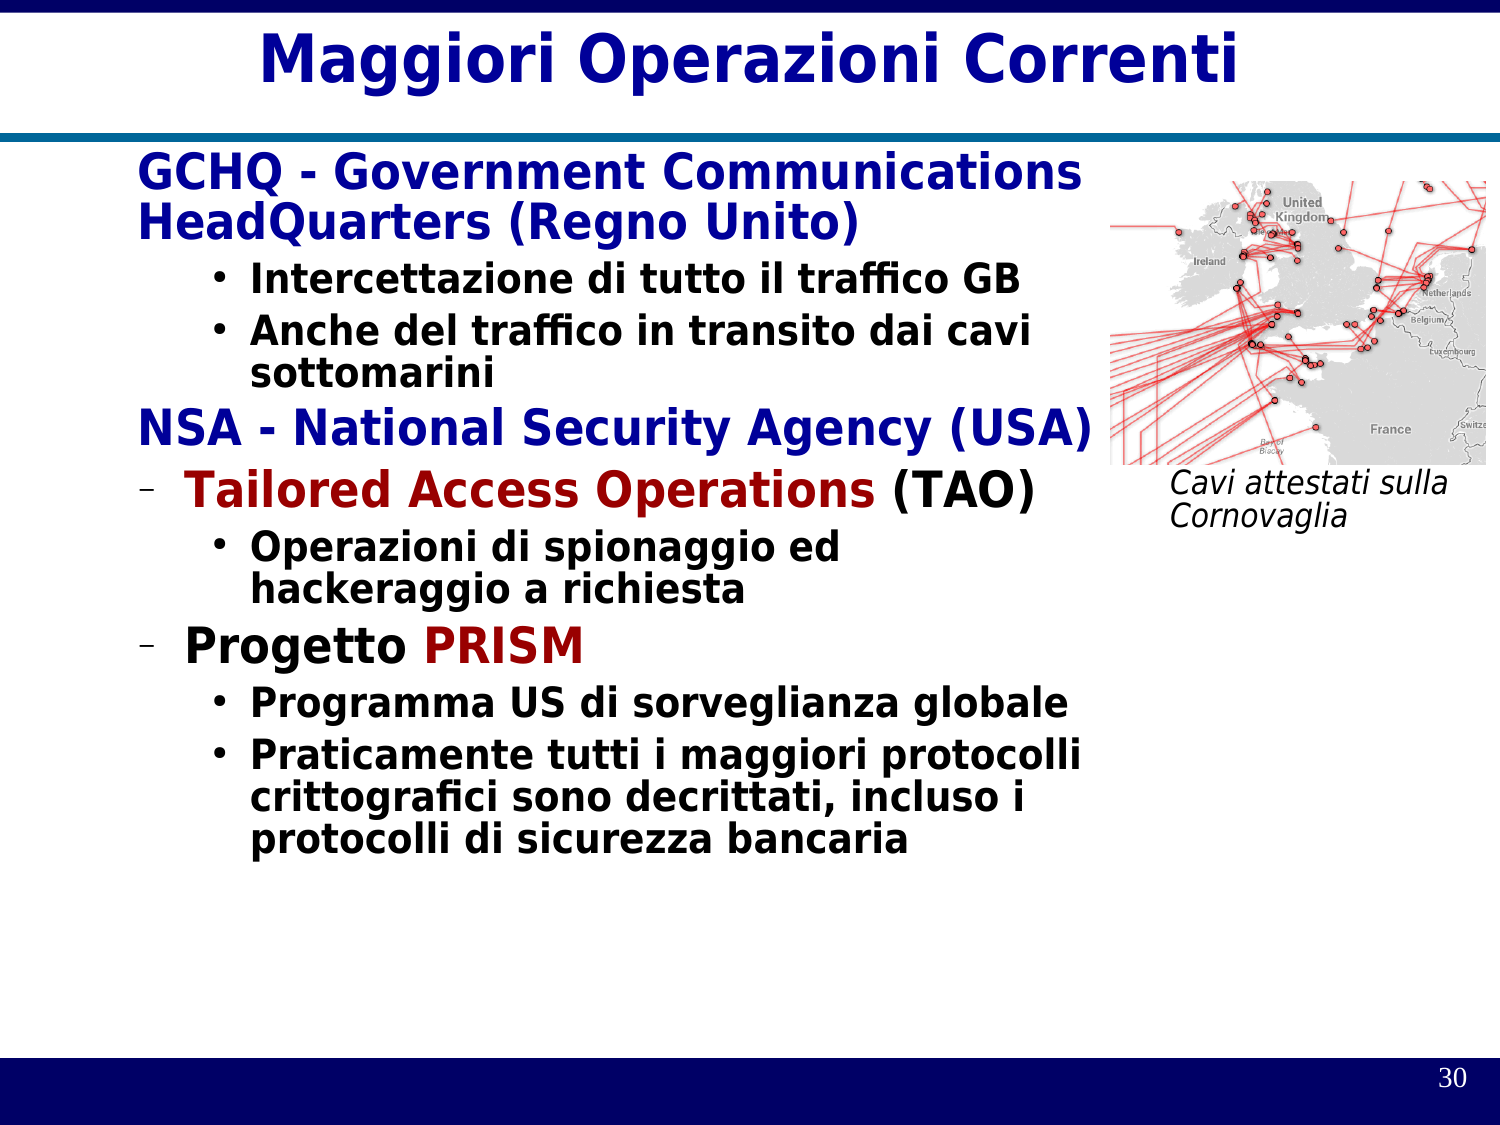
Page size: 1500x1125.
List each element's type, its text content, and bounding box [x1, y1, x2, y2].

text_box Cavi attestati sulla Cornovaglia [1170, 468, 1450, 540]
list GCHQ - Government Communications HeadQuarters (Regno Unito) Intercettazione di tutto il traffico GB Anche del traffico in transito dai cavi sottomarini NSA - National Security Agency (USA) Tailored Access Operations (TAO) Operazioni di spionaggio ed hackeraggio a richiesta Progetto PRISM Programma US di sorveglianza globale Praticamente tutti i maggiori protocolli crittografici sono decrittati, incluso i protocolli di sicurezza bancaria [62, 150, 1096, 1125]
picture [1110, 181, 1486, 465]
title Maggiori Operazioni Correnti [62, 0, 1438, 126]
